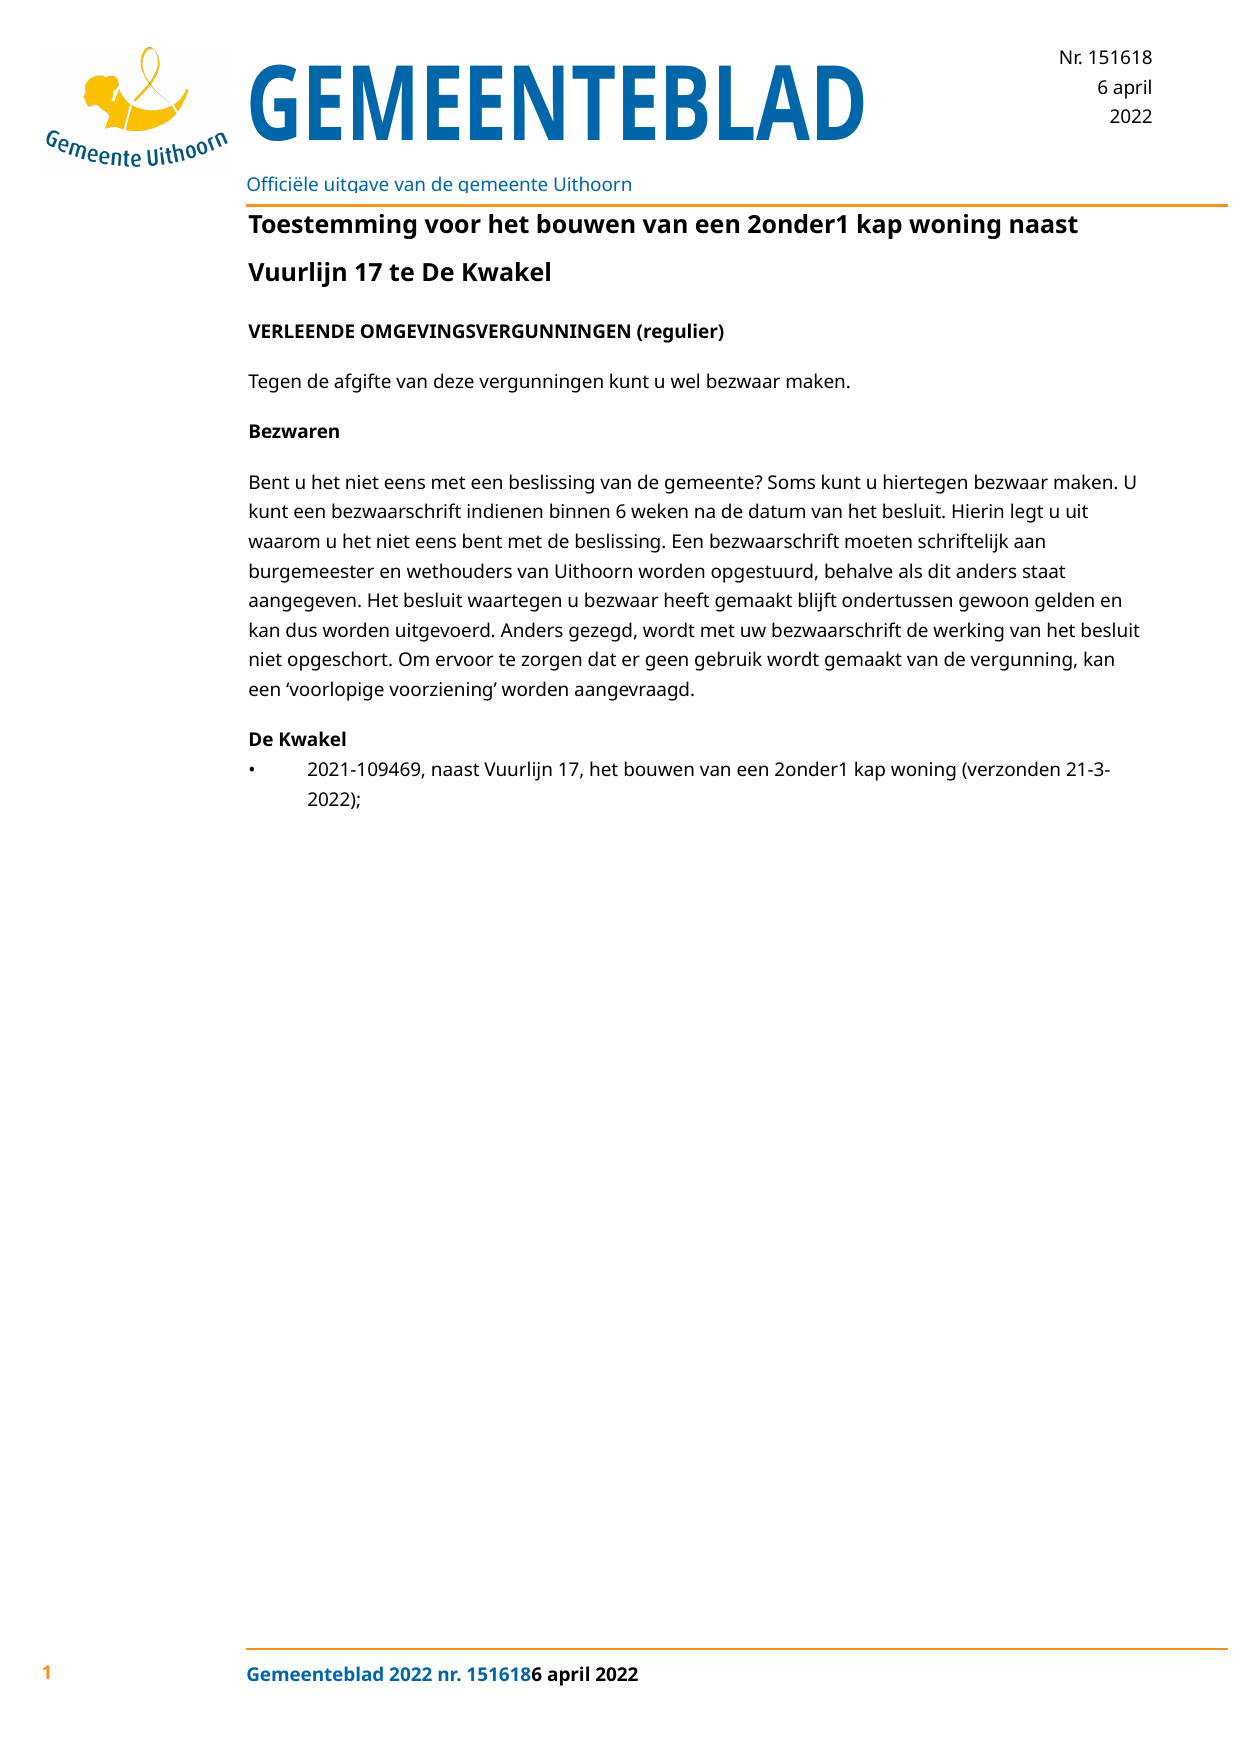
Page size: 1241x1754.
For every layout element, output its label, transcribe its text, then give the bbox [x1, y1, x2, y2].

text Toestemming voor het bouwen van een 2onder1 kap woning naast Vuurlijn 17 te De Kwakel [248, 207, 1152, 288]
text De Kwakel [248, 727, 1152, 752]
text Tegen de afgifte van deze vergunningen kunt u wel bezwaar maken. [248, 368, 1152, 394]
text Bent u het niet eens met een beslissing van de gemeente? Soms kunt u hiertegen bezwaar maken. U kunt een bezwaarschrift indienen binnen 6 weken na de datum van het besluit. Hierin legt u uit waarom u het niet eens bent met de beslissing. Een bezwaarschrift moeten schriftelijk aan burgemeester en wethouders van Uithoorn worden opgestuurd, behalve als dit anders staat aangegeven. Het besluit waartegen u bezwaar heeft gemaakt blijft ondertussen gewoon gelden en kan dus worden uitgevoerd. Anders gezegd, wordt met uw bezwaarschrift de werking van het besluit niet opgeschort. Om ervoor te zorgen dat er geen gebruik wordt gemaakt van de vergunning, kan een ‘voorlopige voorziening’ worden aangevraagd. [248, 469, 1152, 702]
text VERLEENDE OMGEVINGSVERGUNNINGEN (regulier) [248, 318, 1152, 344]
picture [41, 47, 231, 172]
list 2021-109469, naast Vuurlijn 17, het bouwen van een 2onder1 kap woning (verzonden 21-3-2022); [248, 756, 1152, 812]
text Bezwaren [248, 419, 1152, 444]
